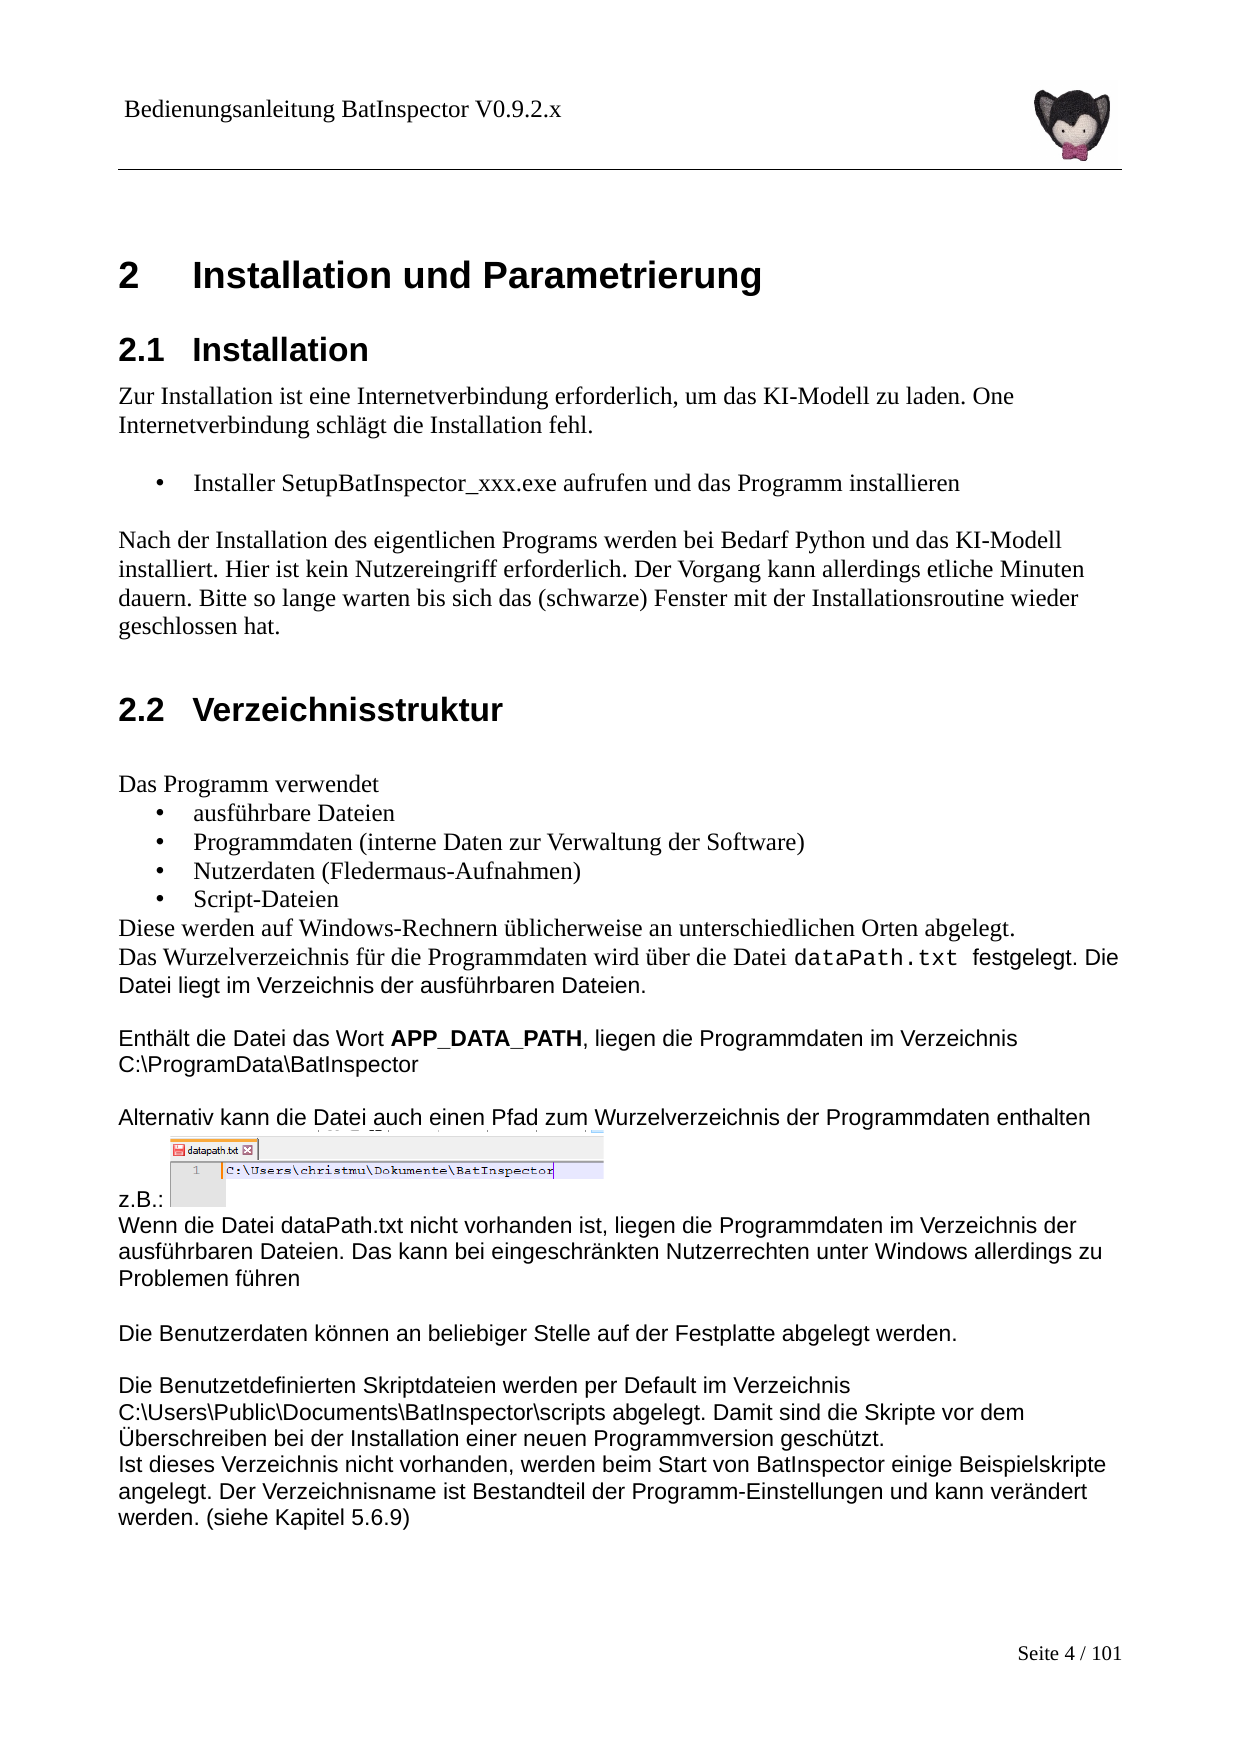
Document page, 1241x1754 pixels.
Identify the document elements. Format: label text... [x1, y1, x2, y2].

subtitle Verzeichnisstruktur [118, 690, 1122, 728]
picture [1030, 80, 1119, 169]
text Wenn die Datei dataPath.txt nicht vorhanden ist, liegen die Programmdaten im Verzeichnis der ausführbaren Dateien. Das kann bei eingeschränkten Nutzerrechten unter Windows allerdings zu Problemen führen [118, 1212, 1122, 1291]
picture [170, 1130, 604, 1207]
text Diese werden auf Windows-Rechnern üblicherweise an unterschiedlichen Orten abgelegt. [118, 913, 1122, 942]
list Nutzerdaten (Fledermaus-Aufnahmen) [156, 856, 1122, 884]
text Die Benutzetdefinierten Skriptdateien werden per Default im Verzeichnis [118, 1372, 1122, 1399]
subtitle Installation [118, 330, 1122, 369]
text Ist dieses Verzeichnis nicht vorhanden, werden beim Start von BatInspector einige Beispielskripte angelegt. Der Verzeichnisname ist Bestandteil der Programm-Einstellungen und kann verändert werden. (siehe Kapitel 5.6.9) [118, 1451, 1122, 1531]
text Das Programm verwendet [118, 769, 1122, 798]
list ausführbare Dateien [156, 798, 1122, 827]
text C:\Users\Public\Documents\BatInspector\scripts abgelegt. Damit sind die Skripte vor dem Überschreiben bei der Installation einer neuen Programmversion geschützt. [118, 1399, 1122, 1451]
text Nach der Installation des eigentlichen Programs werden bei Bedarf Python und das KI-Modell installiert. Hier ist kein Nutzereingriff erforderlich. Der Vorgang kann allerdings etliche Minuten dauern. Bitte so lange warten bis sich das (schwarze) Fenster mit der Installationsroutine wieder geschlossen hat. [118, 496, 1122, 640]
text Alternativ kann die Datei auch einen Pfad zum Wurzelverzeichnis der Programmdaten enthalten z.B.: [118, 1104, 1122, 1212]
list Programmdaten (interne Daten zur Verwaltung der Software) [156, 827, 1122, 856]
text C:\ProgramData\BatInspector [118, 1051, 1122, 1078]
subtitle Installation und Parametrierung [118, 253, 1122, 297]
list Installer SetupBatInspector_xxx.exe aufrufen und das Programm installieren [156, 468, 1122, 496]
text Das Wurzelverzeichnis für die Programmdaten wird über die Datei dataPath.txt festgelegt. Die Datei liegt im Verzeichnis der ausführbaren Dateien. [118, 942, 1122, 999]
text Die Benutzerdaten können an beliebiger Stelle auf der Festplatte abgelegt werden. [118, 1320, 1122, 1346]
list Script-Dateien [156, 884, 1122, 913]
text Enthält die Datei das Wort APP_DATA_PATH, liegen die Programmdaten im Verzeichnis [118, 1025, 1122, 1051]
text Zur Installation ist eine Internetverbindung erforderlich, um das KI-Modell zu laden. One Internetverbindung schlägt die Installation fehl. [118, 381, 1122, 439]
